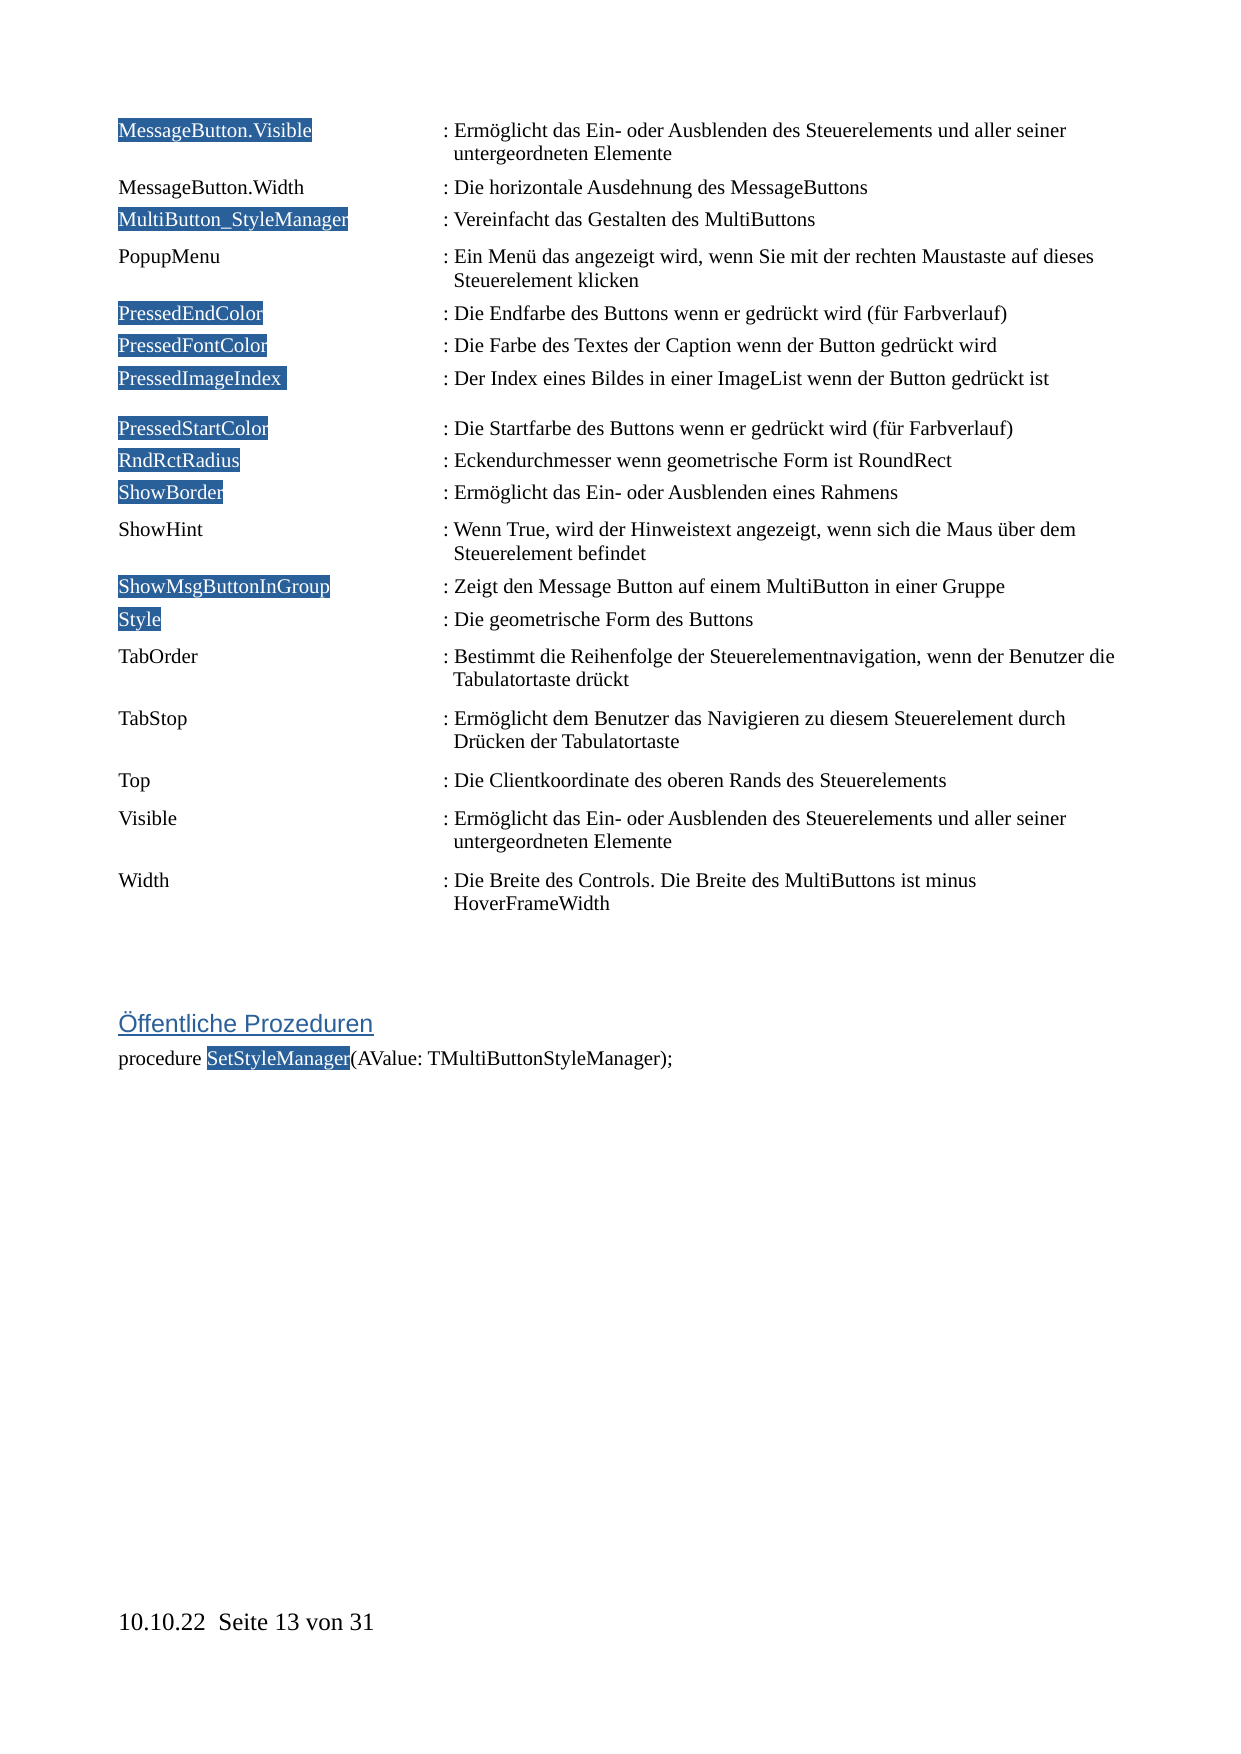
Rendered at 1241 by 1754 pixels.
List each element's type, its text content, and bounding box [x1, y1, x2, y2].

text PressedStartColor : Die Startfarbe des Buttons wenn er gedrückt wird (für Farbverlauf) [118, 421, 1122, 439]
text ShowHint : Wenn True, wird der Hinweistext angezeigt, wenn sich die Maus über dem Steuerelement befindet [118, 518, 1122, 565]
text TabStop : Ermöglicht dem Benutzer das Navigieren zu diesem Steuerelement durch Drücken der Tabulatortaste [118, 706, 1122, 753]
text PressedFontColor : Die Farbe des Textes der Caption wenn der Button gedrückt wird [118, 339, 1122, 356]
text TabOrder : Bestimmt die Reihenfolge der Steuerelementnavigation, wenn der Benutzer die Tabulatortaste drückt [118, 644, 1122, 692]
text PressedImageIndex : Der Index eines Bildes in einer ImageList wenn der Button gedrückt ist [118, 371, 1122, 406]
text Width : Die Breite des Controls. Die Breite des MultiButtons ist minus HoverFrameWidth [118, 868, 1122, 916]
text PopupMenu : Ein Menü das angezeigt wird, wenn Sie mit der rechten Maustaste auf dieses Steuerelement klicken [118, 244, 1122, 292]
text MessageButton.Visible : Ermöglicht das Ein- oder Ausblenden des Steuerelements und aller seiner untergeordneten Elemente [118, 118, 1122, 165]
text MessageButton.Width : Die horizontale Ausdehnung des MessageButtons [118, 180, 1122, 198]
text ShowBorder : Ermöglicht das Ein- oder Ausblenden eines Rahmens [118, 486, 1122, 503]
text Style : Die geometrische Form des Buttons [118, 612, 1122, 630]
text Top : Die Clientkoordinate des oberen Rands des Steuerelements [118, 768, 1122, 792]
text RndRctRadius : Eckendurchmesser wenn geometrische Form ist RoundRect [118, 453, 1122, 471]
text ShowMsgButtonInGroup : Zeigt den Message Button auf einem MultiButton in einer Gruppe [118, 580, 1122, 597]
text procedure SetStyleManager(AValue: TMultiButtonStyleManager); [118, 1051, 1122, 1069]
text PressedEndColor : Die Endfarbe des Buttons wenn er gedrückt wird (für Farbverlauf) [118, 306, 1122, 324]
text MultiButton_StyleManager : Vereinfacht das Gestalten des MultiButtons [118, 212, 1122, 230]
subtitle Öffentliche Prozeduren [118, 1009, 1122, 1039]
text Visible : Ermöglicht das Ein- oder Ausblenden des Steuerelements und aller seiner untergeordneten Elemente [118, 806, 1122, 854]
